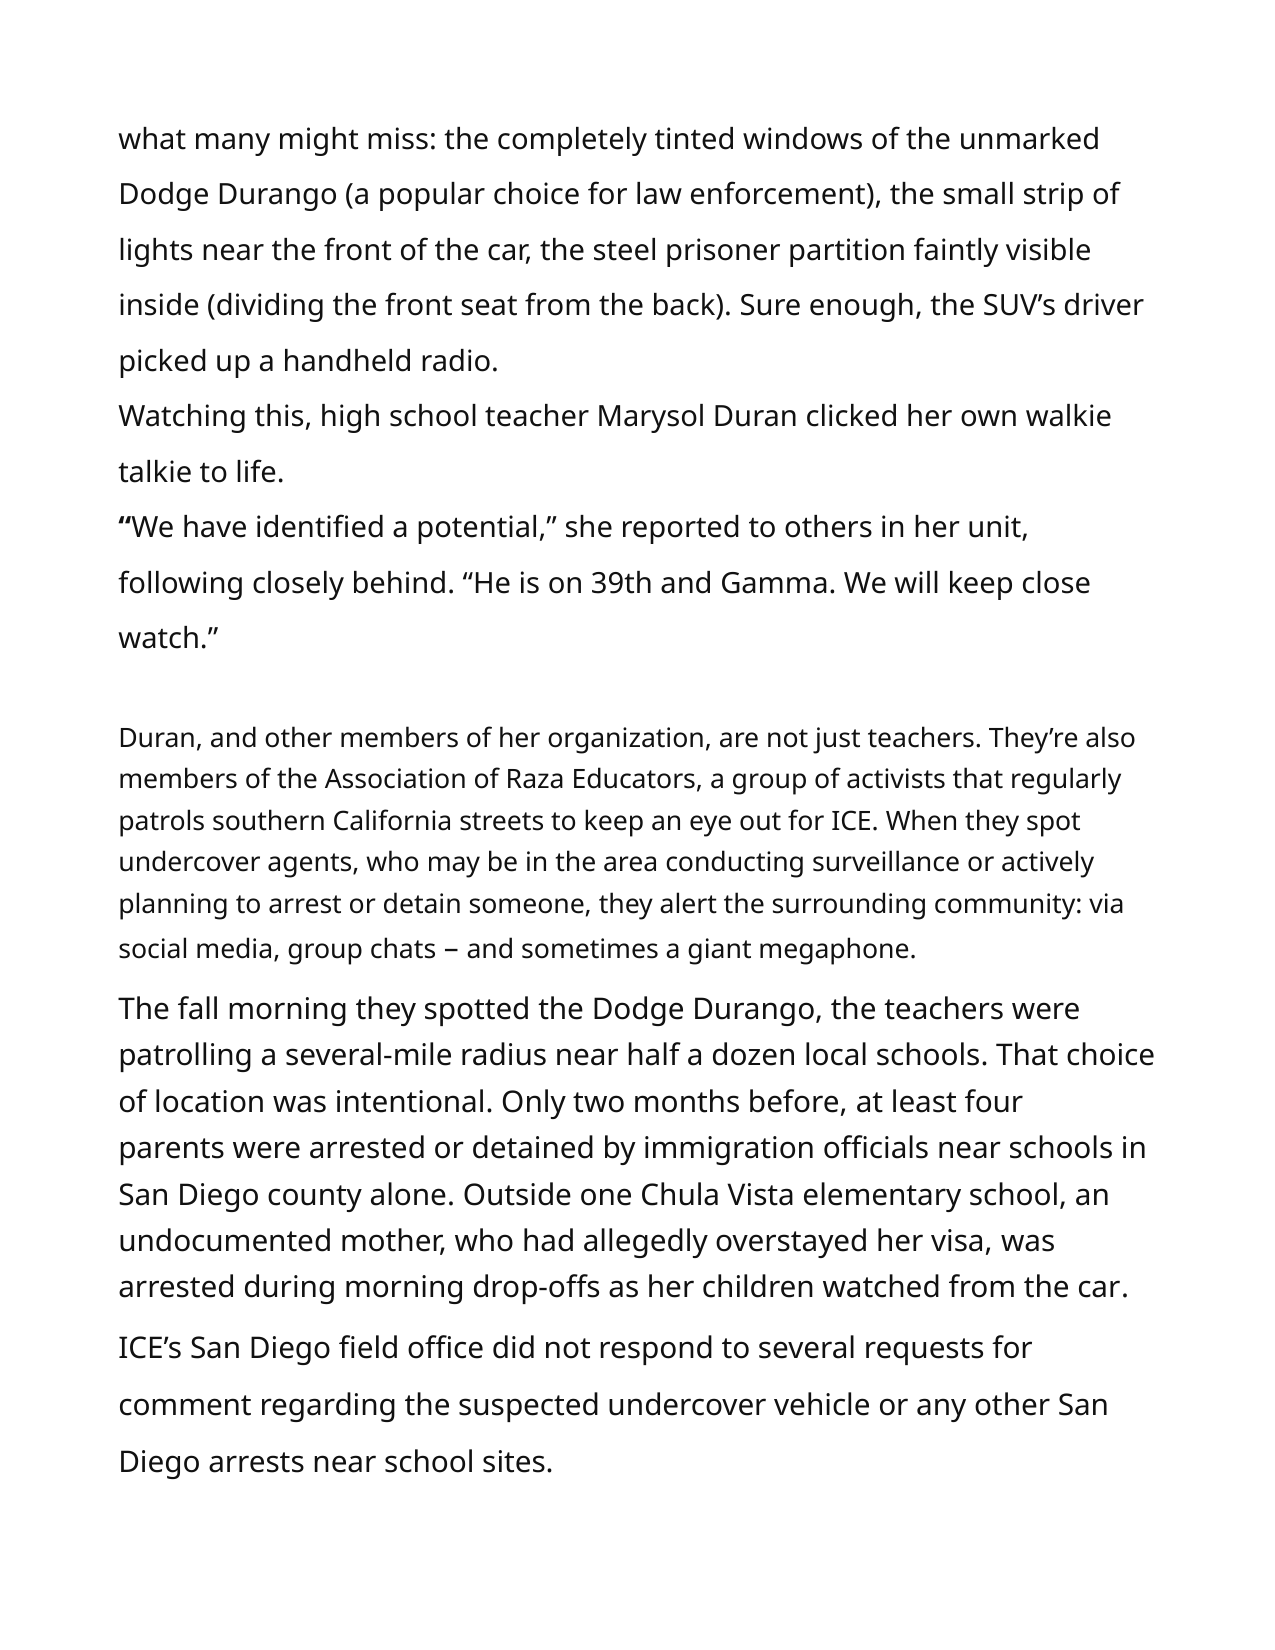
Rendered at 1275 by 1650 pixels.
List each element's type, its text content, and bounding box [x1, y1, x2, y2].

text “We have identified a potential,” she reported to others in her unit, following closely behind. “He is on 39th and Gamma. We will keep close watch.” [118, 507, 1157, 657]
text The fall morning they spotted the Dodge Durango, the teachers were patrolling a several-mile radius near half a dozen local schools. That choice of location was intentional. Only two months before, at least four parents were arrested or detained by immigration officials near schools in San Diego county alone. Outside one Chula Vista elementary school, an undocumented mother, who had allegedly overstayed her visa, was arrested during morning drop-offs as her children watched from the car. [118, 987, 1157, 1307]
text Duran, and other members of her organization, are not just teachers. They’re also members of the Association of Raza Educators, a group of activists that regularly patrols southern California streets to keep an eye out for ICE. When they spot undercover agents, who may be in the area conducting surveillance or actively planning to arrest or detain someone, they alert the surrounding community: via social media, group chats – and sometimes a giant megaphone. [118, 718, 1157, 967]
text ICE’s San Diego field office did not respond to several requests for comment regarding the suspected undercover vehicle or any other San Diego arrests near school sites. [118, 1327, 1157, 1481]
text Watching this, high school teacher Marysol Duran clicked her own walkie talkie to life. [118, 396, 1157, 491]
text what many might miss: the completely tinted windows of the unmarked Dodge Durango (a popular choice for law enforcement), the small strip of lights near the front of the car, the steel prisoner partition faintly visible inside (dividing the front seat from the back). Sure enough, the SUV’s driver picked up a handheld radio. [118, 118, 1157, 380]
